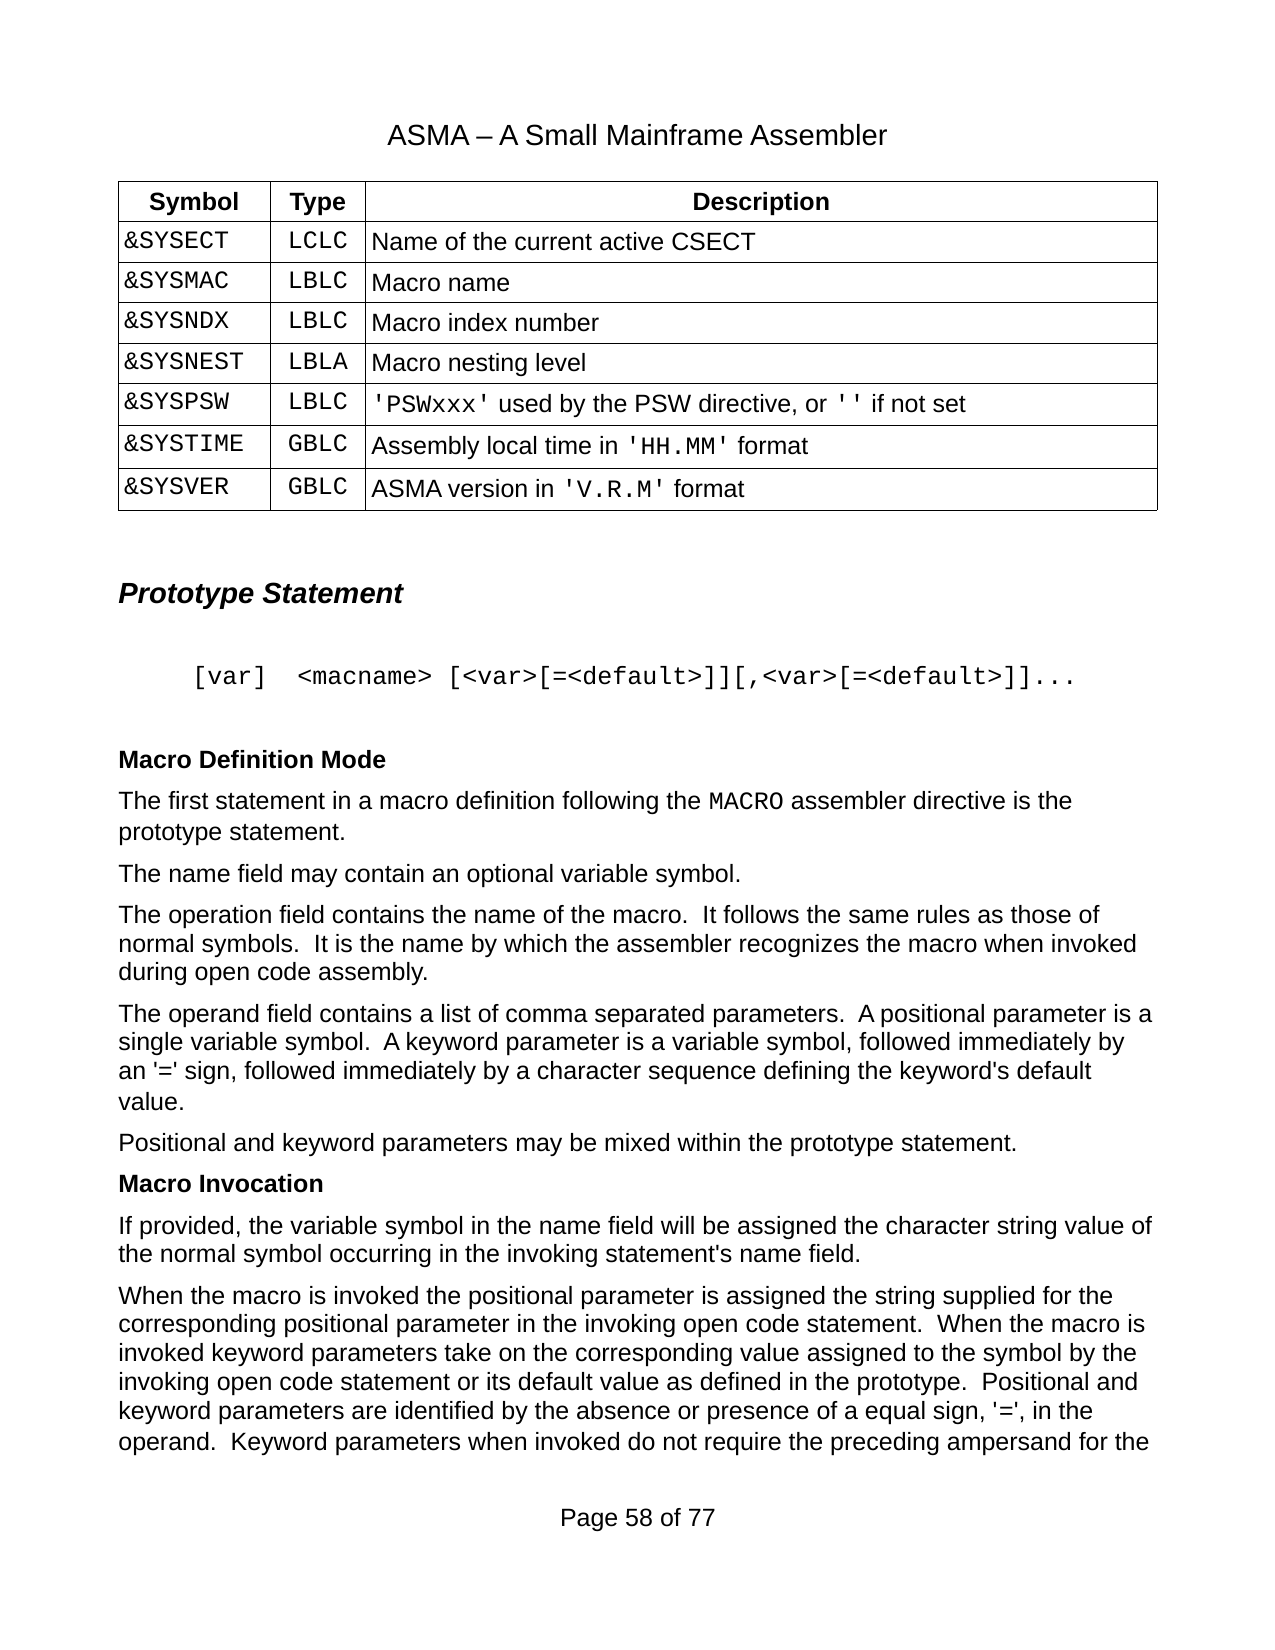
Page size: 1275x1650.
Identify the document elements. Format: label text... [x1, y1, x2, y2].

text The operand field contains a list of comma separated parameters. A positional parameter is a single variable symbol. A keyword parameter is a variable symbol, followed immediately by an '=' sign, followed immediately by a character sequence defining the keyword's default value. [118, 998, 1157, 1116]
table_cell ASMA version in 'V.R.M' format [366, 469, 1157, 510]
table_cell &SYSECT [119, 222, 270, 262]
table_header Type [271, 182, 365, 221]
text Positional and keyword parameters may be mixed within the prototype statement. [118, 1128, 1157, 1157]
table_cell &SYSMAC [119, 263, 270, 302]
table_cell &SYSNDX [119, 303, 270, 342]
table_cell Macro nesting level [366, 344, 1157, 383]
table_cell Assembly local time in 'HH.MM' format [366, 426, 1157, 468]
table_cell &SYSTIME [119, 426, 270, 468]
text When the macro is invoked the positional parameter is assigned the string supplied for the corresponding positional parameter in the invoking open code statement. When the macro is invoked keyword parameters take on the corresponding value assigned to the symbol by the invoking open code statement or its default value as defined in the prototype. Positional and keyword parameters are identified by the absence or presence of a equal sign, '=', in the operand. Keyword parameters when invoked do not require the preceding ampersand for the [118, 1281, 1157, 1455]
table_header Symbol [119, 182, 270, 221]
table_cell LCLC [271, 222, 365, 262]
table_cell GBLC [271, 426, 365, 468]
text The operation field contains the name of the macro. It follows the same rules as those of normal symbols. It is the name by which the assembler recognizes the macro when invoked during open code assembly. [118, 900, 1157, 986]
table_cell Name of the current active CSECT [366, 222, 1157, 262]
table_cell Macro index number [366, 303, 1157, 342]
table_cell LBLC [271, 263, 365, 302]
table_cell &SYSNEST [119, 344, 270, 383]
table_cell &SYSVER [119, 469, 270, 510]
table_cell &SYSPSW [119, 384, 270, 425]
text The name field may contain an optional variable symbol. [118, 858, 1157, 887]
text Macro Definition Mode [118, 745, 1157, 774]
text Macro Invocation [118, 1169, 1157, 1198]
table_cell Macro name [366, 263, 1157, 302]
subtitle Prototype Statement [118, 577, 1157, 610]
text The first statement in a macro definition following the MACRO assembler directive is the prototype statement. [118, 786, 1157, 846]
table_cell LBLC [271, 303, 365, 342]
text [var] <macname> [<var>[=<default>]][,<var>[=<default>]]... [192, 663, 1157, 692]
table_cell 'PSWxxx' used by the PSW directive, or '' if not set [366, 384, 1157, 425]
table_cell LBLA [271, 344, 365, 383]
table_cell GBLC [271, 469, 365, 510]
table_cell LBLC [271, 384, 365, 425]
table_header Description [366, 182, 1157, 221]
text If provided, the variable symbol in the name field will be assigned the character string value of the normal symbol occurring in the invoking statement's name field. [118, 1211, 1157, 1268]
